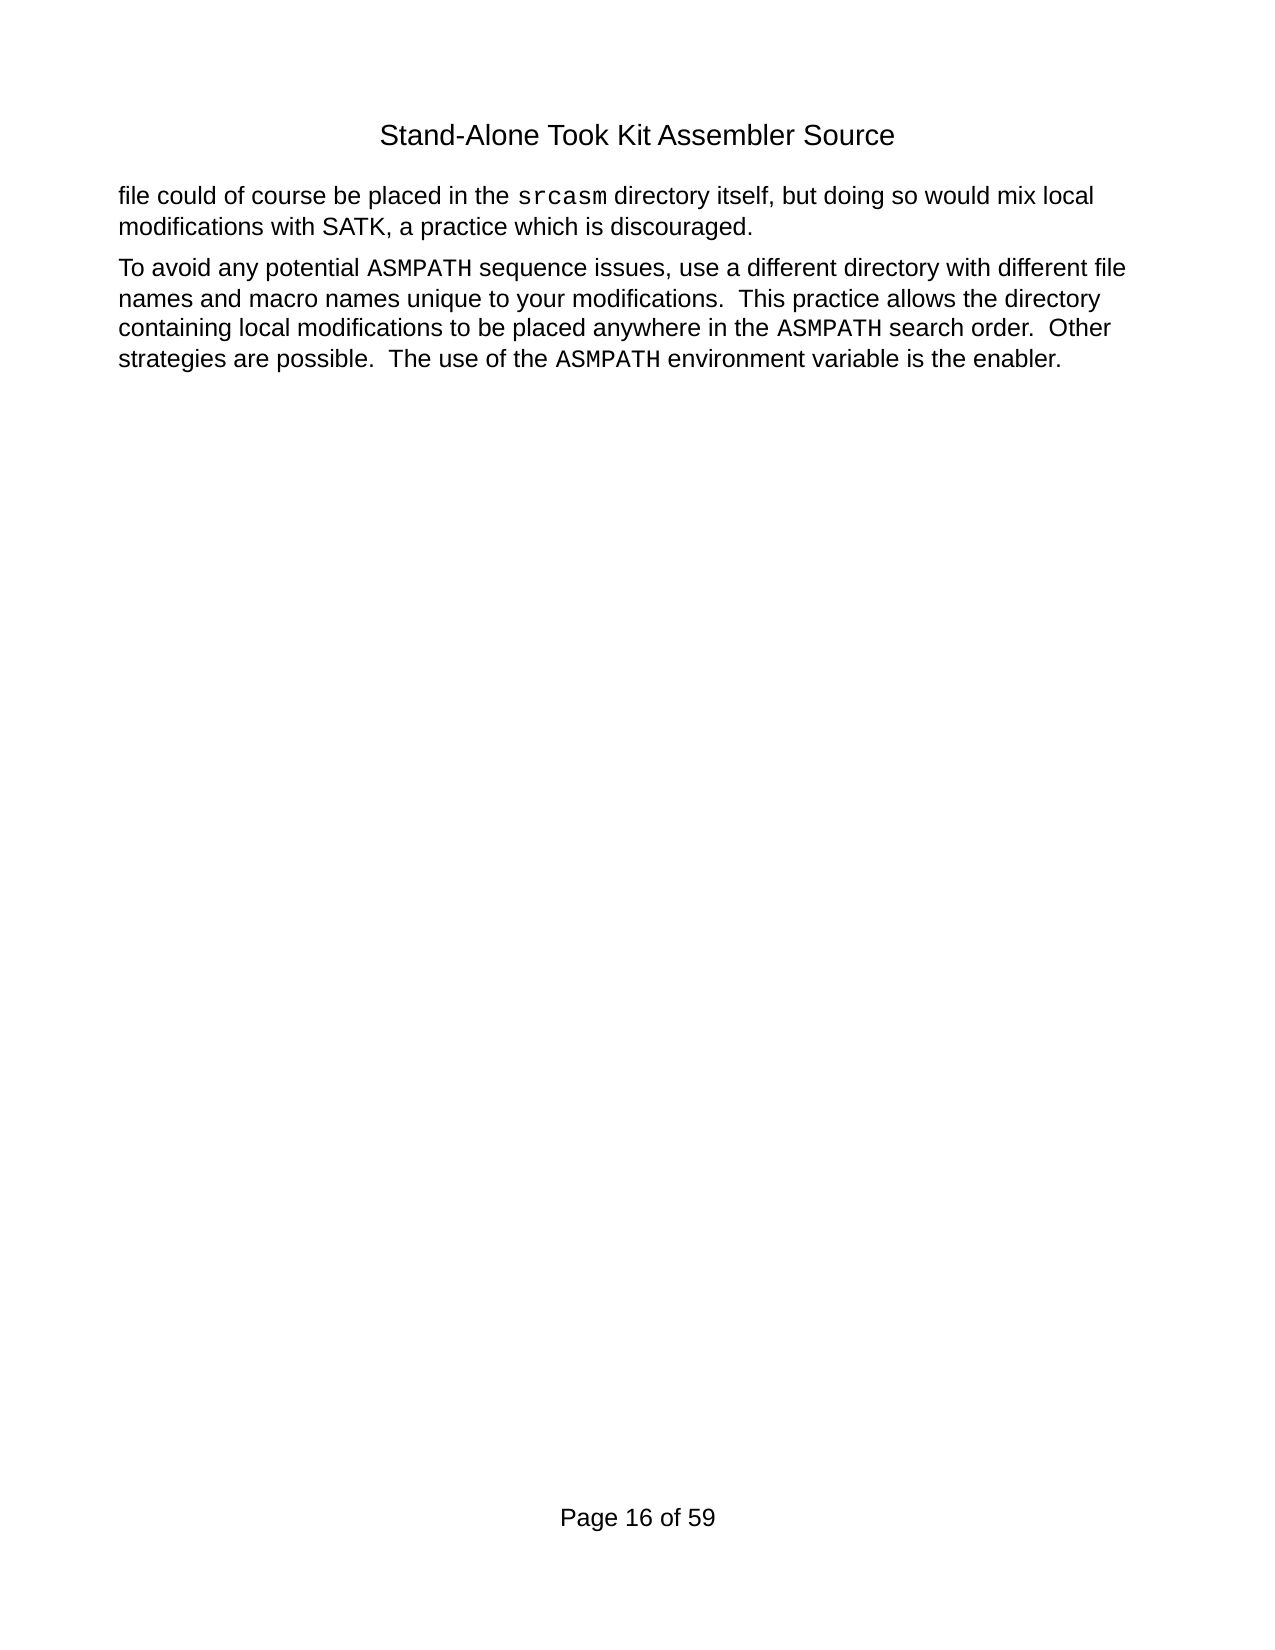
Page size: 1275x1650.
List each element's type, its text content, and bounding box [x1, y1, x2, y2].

text To avoid any potential ASMPATH sequence issues, use a different directory with different file names and macro names unique to your modifications. This practice allows the directory containing local modifications to be placed anywhere in the ASMPATH search order. Other strategies are possible. The use of the ASMPATH environment variable is the enabler. [118, 253, 1157, 375]
text file could of course be placed in the srcasm directory itself, but doing so would mix local modifications with SATK, a practice which is discouraged. [118, 181, 1157, 241]
